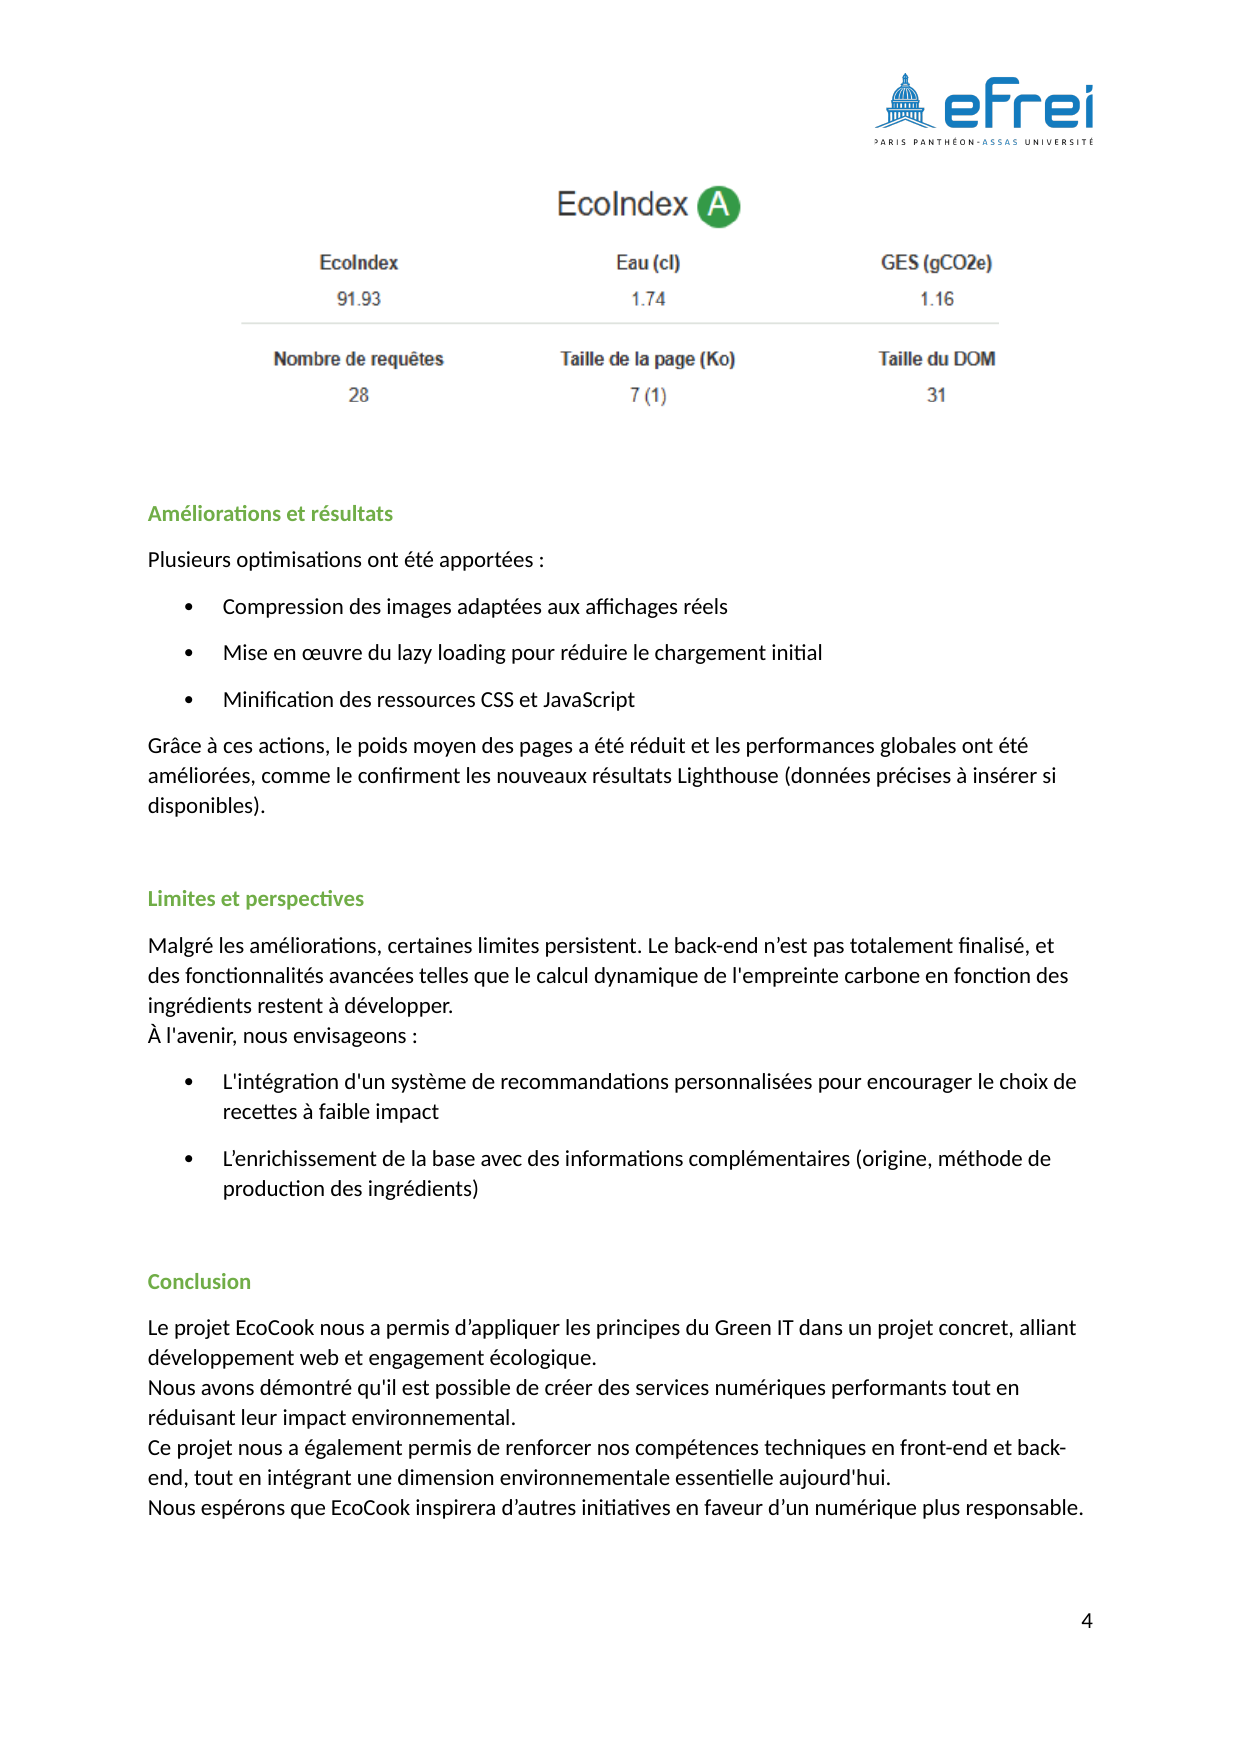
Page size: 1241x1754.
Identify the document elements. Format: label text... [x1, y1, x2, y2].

text Conclusion [148, 1267, 1093, 1295]
text Plusieurs optimisations ont été apportées : [148, 545, 1093, 573]
text Grâce à ces actions, le poids moyen des pages a été réduit et les performances globales ont été améliorées, comme le confirment les nouveaux résultats Lighthouse (données précises à insérer si disponibles). [148, 732, 1093, 819]
text Améliorations et résultats [148, 499, 1093, 527]
text Le projet EcoCook nous a permis d’appliquer les principes du Green IT dans un projet concret, alliant développement web et engagement écologique. Nous avons démontré qu'il est possible de créer des services numériques performants tout en réduisant leur impact environnemental. Ce projet nous a également permis de renforcer nos compétences techniques en front-end et back-end, tout en intégrant une dimension environnementale essentielle aujourd'hui. Nous espérons que EcoCook inspirera d’autres initiatives en faveur d’un numérique plus responsable. [148, 1313, 1093, 1521]
text Malgré les améliorations, certaines limites persistent. Le back-end n’est pas totalement finalisé, et des fonctionnalités avancées telles que le calcul dynamique de l'empreinte carbone en fonction des ingrédients restent à développer. À l'avenir, nous envisageons : [148, 931, 1093, 1049]
list Minification des ressources CSS et JavaScript [185, 685, 1093, 713]
text Limites et perspectives [148, 884, 1093, 912]
list Compression des images adaptées aux affichages réels [185, 592, 1093, 620]
list L'intégration d'un système de recommandations personnalisées pour encourager le choix de recettes à faible impact [185, 1067, 1093, 1125]
list L’enrichissement de la base avec des informations complémentaires (origine, méthode de production des ingrédients) [185, 1144, 1093, 1202]
list Mise en œuvre du lazy loading pour réduire le chargement initial [185, 638, 1093, 666]
